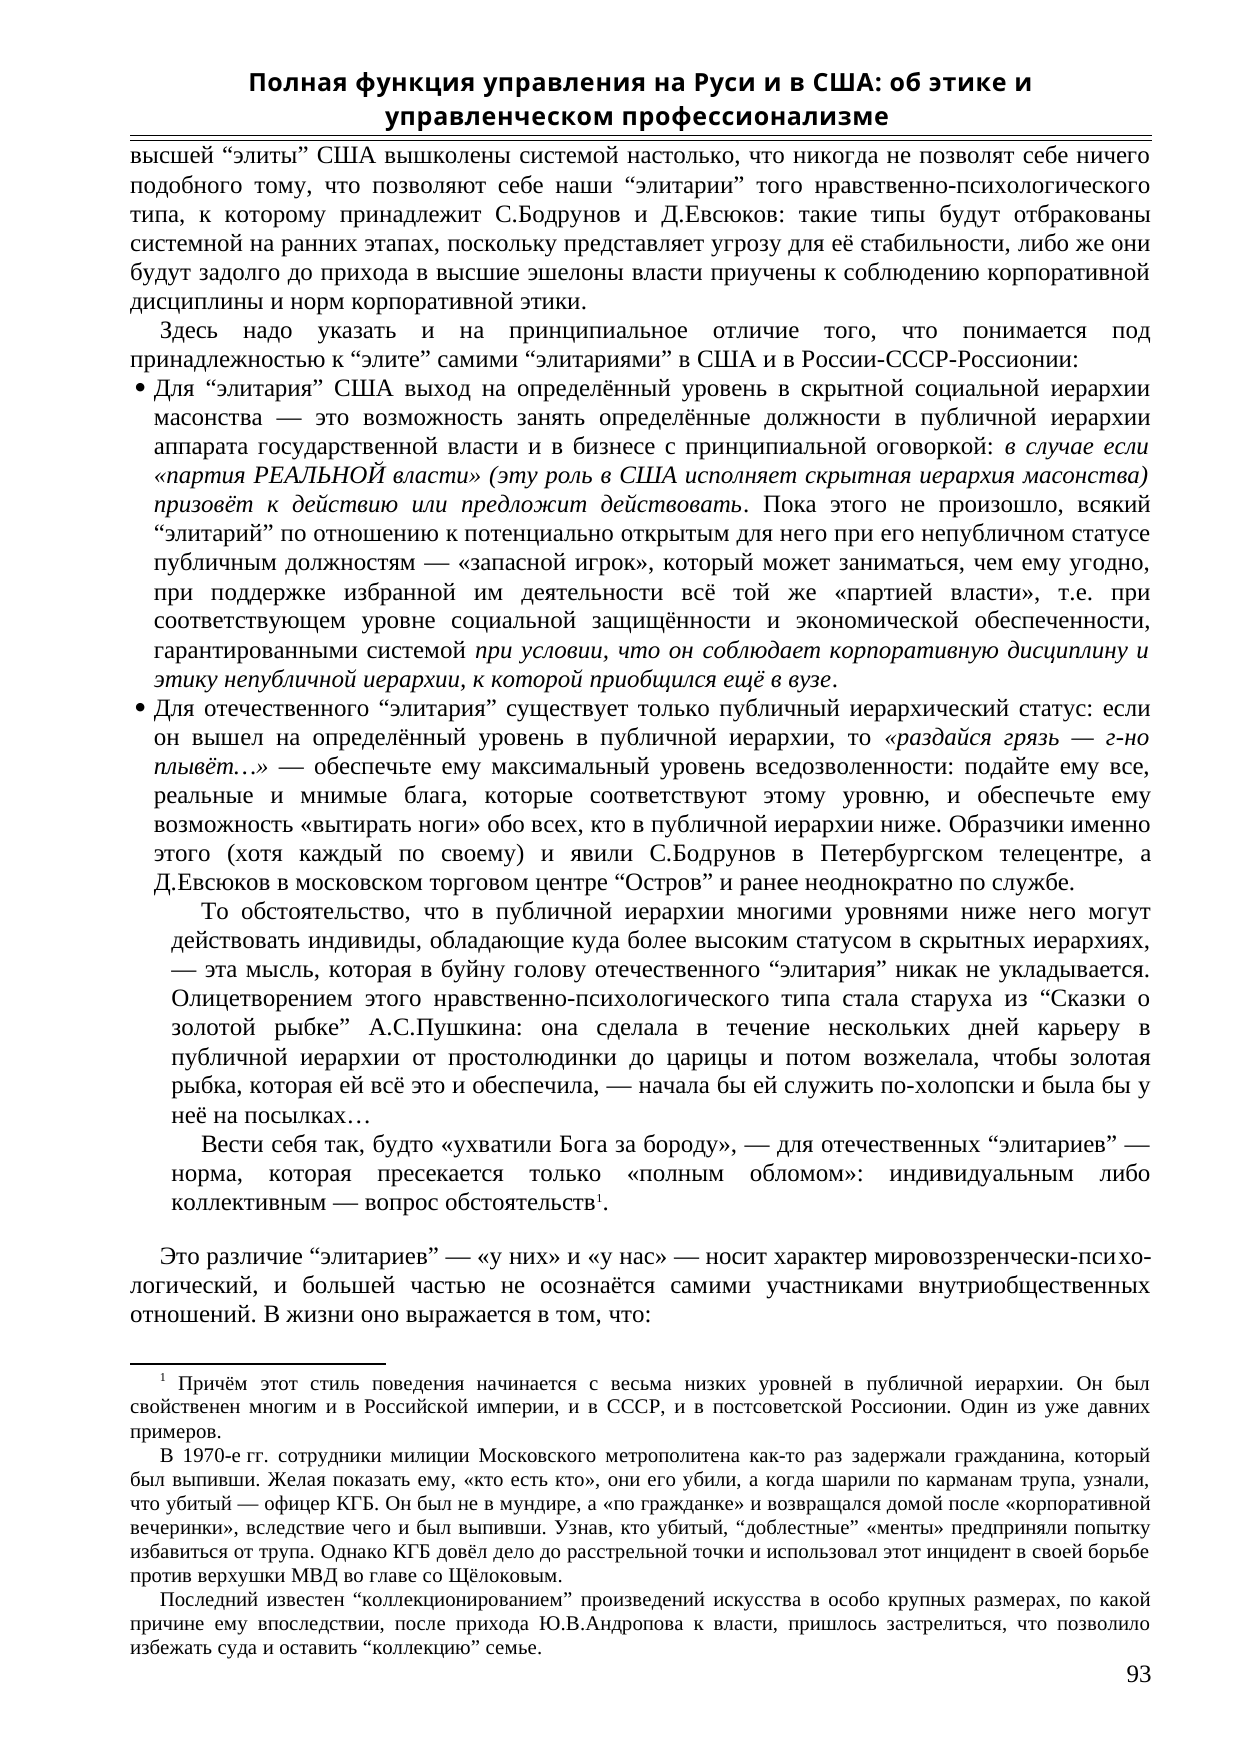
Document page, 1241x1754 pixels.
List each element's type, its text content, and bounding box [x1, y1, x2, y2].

text Вести себя так, будто «ухватили Бога за бороду», — для отечественных “элитариев” — норма, которая пресекается только «полным обломом»: индивидуальным либо коллективным — вопрос обстоятельств. [171, 1128, 1152, 1216]
list Для “элитария” США выход на определённый уровень в скрытной социальной иерархии масонства — это возможность занять определённые должности в публичной иерархии аппарата государственной власти и в бизнесе с принципиальной оговоркой: в случае если «партия РЕАЛЬНОЙ власти» (эту роль в США исполняет скрытная иерархия масонства) призовёт к действию или предложит действовать. Пока этого не произошло, всякий “элитарий” по отношению к потенциально открытым для него при его непубличном статусе публичным должностям — «запасной игрок», который может заниматься, чем ему угодно, при поддержке избранной им деятельности всё той же «партией власти», т.е. при соответствующем уровне социальной защищённости и экономической обеспеченности, гарантированными системой при условии, что он соблюдает корпоративную дисциплину и этику непубличной иерархии, к которой приобщился ещё в вузе. [136, 373, 1152, 693]
text Здесь надо указать и на принципиальное отличие того, что понимается под принадлежностью к “элите” самими “элитариями” в США и в России-СССР-Россионии: [130, 315, 1152, 373]
text высшей “элиты” США вышколены системой настолько, что никогда не позволят себе ничего подобного тому, что позволяют себе наши “элитарии” того нравственно-психологического типа, к которому принадлежит С.Бодру­нов и Д.Евсюков: такие типы будут отбракованы системной на ранних этапах, поскольку представляет угрозу для её стабильности, либо же они будут задолго до прихода в высшие эшелоны власти приучены к соблюдению корпоративной дисциплины и норм корпоративной этики. [130, 141, 1152, 315]
list Для отечественного “элитария” существует только публичный иерархический статус: если он вышел на определённый уровень в публичной иерархии, то «раздайся грязь — г-но плывёт…» — обеспечьте ему максимальный уровень вседозволенности: подайте ему все, реальные и мнимые блага, которые соответствуют этому уровню, и обеспечьте ему возможность «вытирать ноги» обо всех, кто в публичной иерархии ниже. Образчики именно этого (хотя каждый по своему) и явили С.Бод­рунов в Петербургском телецентре, а Д.Евсюков в московском торговом центре “Остров” и ранее неоднократно по службе. [136, 693, 1152, 896]
text Последний известен “коллекционированием” произведений искусства в особо крупных размерах, по какой причине ему впоследствии, после прихода Ю.В.Андропова к власти, пришлось застрелиться, что позволило избежать суда и оставить “коллекцию” семье. [130, 1587, 1152, 1659]
text Это различие “элитариев” — «у них» и «у нас» — носит характер мировоззренчески-пси­хо­ло­ги­чес­кий, и большей частью не осознаётся самими участниками внутриобщественных отношений. В жизни оно выражается в том, что: [130, 1241, 1152, 1328]
text То обстоятельство, что в публичной иерархии многими уровнями ниже него могут действовать индивиды, обладающие куда более высоким статусом в скрытных иерархиях, — эта мысль, которая в буйну голову отечественного “элитария” никак не укладывается. Олицетворением этого нравственно-психологического типа стала старуха из “Сказки о золотой рыбке” А.С.Пушкина: она сделала в течение нескольких дней карьеру в публичной иерархии от простолюдинки до царицы и потом возжелала, чтобы золотая рыбка, которая ей всё это и обеспечила, — начала бы ей служить по-холопски и была бы у неё на посылках… [171, 896, 1152, 1128]
text Причём этот стиль поведения начинается с весьма низких уровней в публичной иерархии. Он был свойственен многим и в Российской империи, и в СССР, и в постсоветской Россионии. Один из уже давних примеров. [130, 1370, 1152, 1442]
text В 1970‑е гг. сотрудники милиции Московского метрополитена как-то раз задержали гражданина, который был выпивши. Желая показать ему, «кто есть кто», они его убили, а когда шарили по карманам трупа, узнали, что убитый — офицер КГБ. Он был не в мундире, а «по гражданке» и возвращался домой после «корпоративной вечеринки», вследствие чего и был выпивши. Узнав, кто убитый, “доблестные” «менты» предприняли попытку избавиться от трупа. Однако КГБ довёл дело до расстрельной точки и использовал этот инцидент в своей борьбе против верхушки МВД во главе со Щёлоковым. [130, 1442, 1152, 1587]
